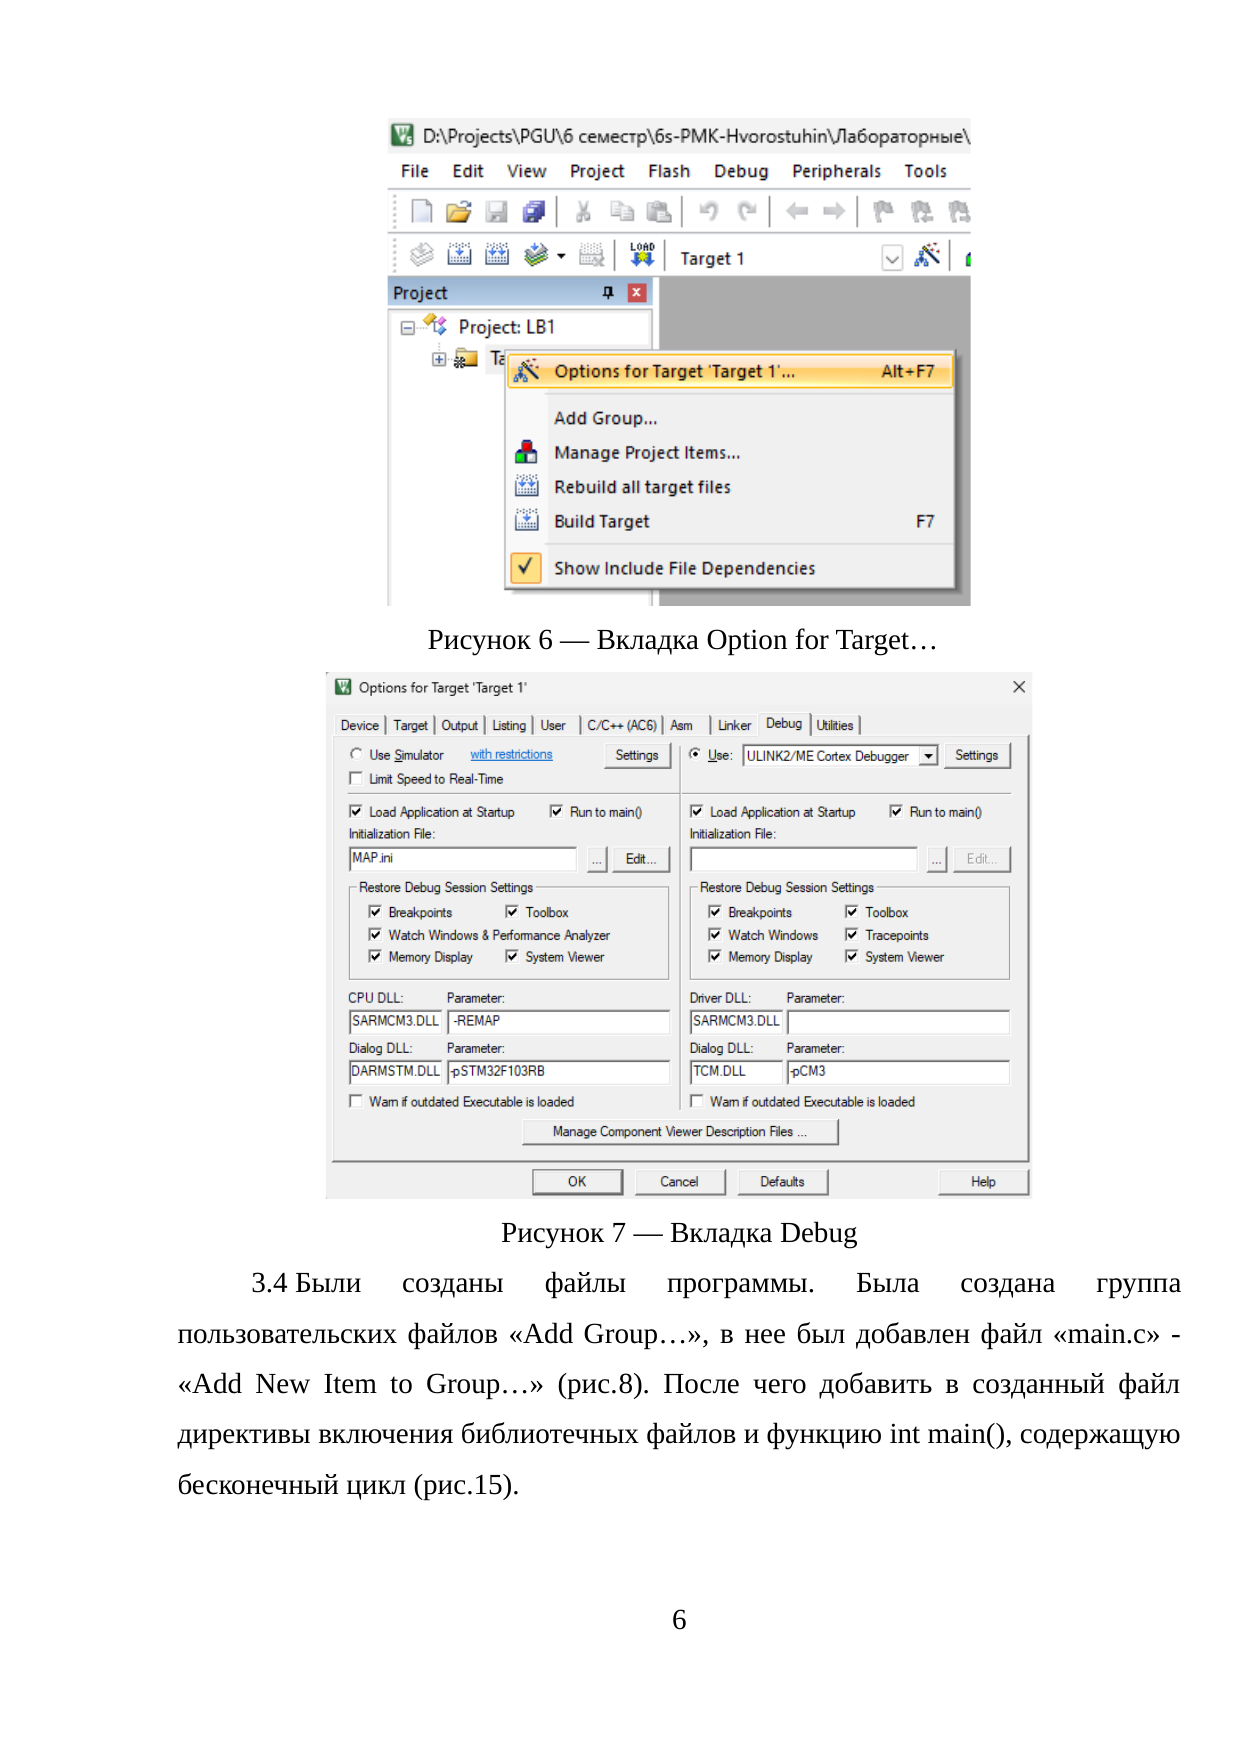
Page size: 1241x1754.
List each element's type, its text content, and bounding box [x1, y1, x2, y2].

list Были созданы файлы программы. Была создана группа пользовательских файлов «Add Group…», в нее был добавлен файл «main.c» - «Add New Item to Group…» (рис.8). После чего добавить в созданный файл директивы включения библиотечных файлов и функцию int main(), содержащую бесконечный цикл (рис.15). [177, 1266, 1181, 1500]
text Рисунок 6 — Вкладка Option for Target… [177, 606, 1181, 656]
picture [325, 672, 1033, 1199]
text Рисунок 7 — Вкладка Debug [177, 1199, 1181, 1249]
picture [387, 118, 971, 606]
